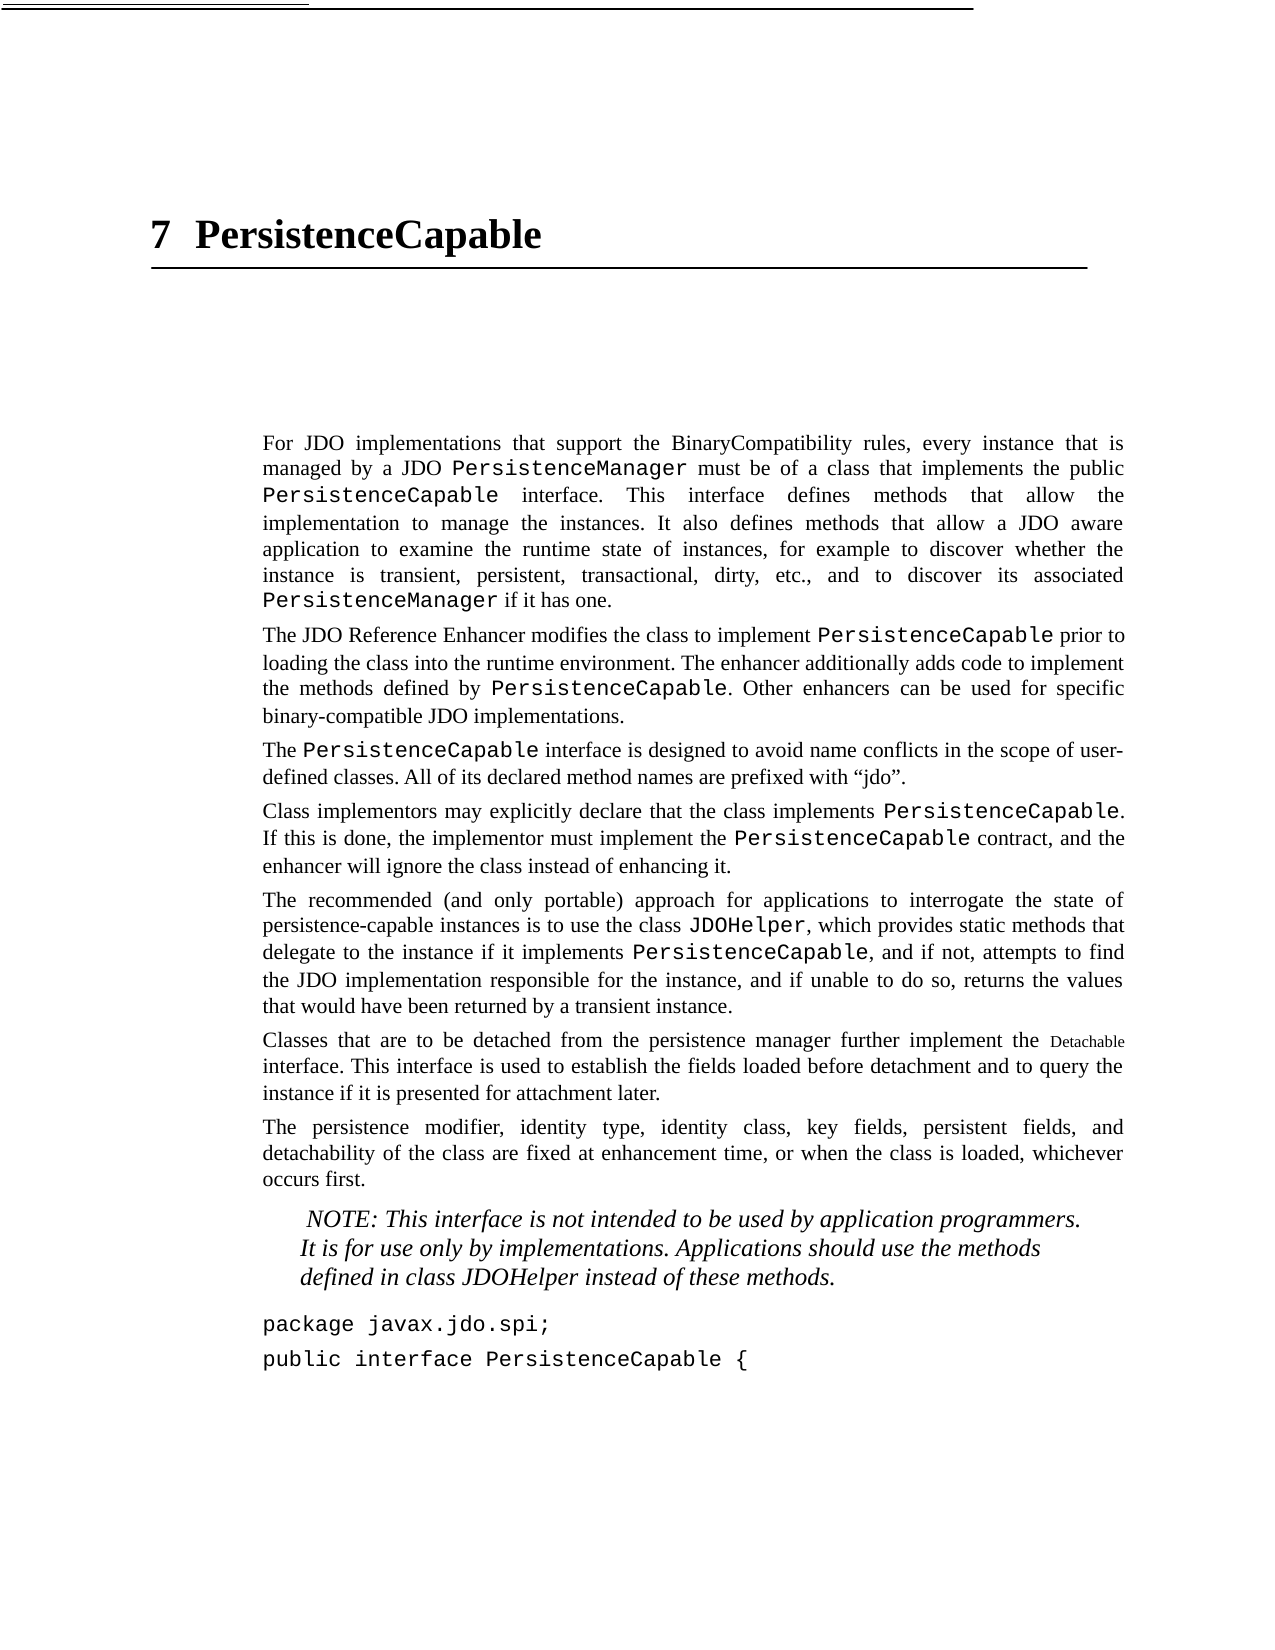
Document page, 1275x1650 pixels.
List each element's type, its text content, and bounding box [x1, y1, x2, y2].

text Classes that are to be detached from the persistence manager further implement the Detachable interface. This interface is used to establish the fields loaded before detachment and to query the instance if it is presented for attachment later. [262, 1027, 1125, 1105]
text package javax.jdo.spi; [262, 1312, 1125, 1338]
text public interface PersistenceCapable { [262, 1346, 1125, 1372]
text Class implementors may explicitly declare that the class implements PersistenceCapable. If this is done, the implementor must implement the PersistenceCapable contract, and the enhancer will ignore the class instead of enhancing it. [262, 798, 1125, 878]
text For JDO implementations that support the BinaryCompatibility rules, every instance that is managed by a JDO PersistenceManager must be of a class that implements the public PersistenceCapable interface. This interface defines methods that allow the implementation to manage the instances. It also defines methods that allow a JDO aware application to examine the runtime state of instances, for example to discover whether the instance is transient, persistent, transactional, dirty, etc., and to discover its associated PersistenceManager if it has one. [262, 429, 1125, 614]
text The PersistenceCapable interface is designed to avoid name conflicts in the scope of user-defined classes. All of its declared method names are prefixed with “jdo”. [262, 737, 1125, 789]
text The recommended (and only portable) approach for applications to interrogate the state of persistence-capable instances is to use the class JDOHelper, which provides static methods that delegate to the instance if it implements PersistenceCapable, and if not, attempts to find the JDO implementation responsible for the instance, and if unable to do so, returns the values that would have been returned by a transient instance. [262, 886, 1125, 1018]
text The JDO Reference Enhancer modifies the class to implement PersistenceCapable prior to loading the class into the runtime environment. The enhancer additionally adds code to implement the methods defined by PersistenceCapable. Other enhancers can be used for specific binary-compatible JDO implementations. [262, 622, 1125, 728]
text The persistence modifier, identity type, identity class, key fields, persistent fields, and detachability of the class are fixed at enhancement time, or when the class is loaded, whichever occurs first. [262, 1113, 1125, 1191]
text NOTE: This interface is not intended to be used by application programmers. It is for use only by implementations. Applications should use the methods defined in class JDOHelper instead of these methods. [300, 1204, 1087, 1291]
subtitle PersistenceCapable [150, 210, 1125, 258]
